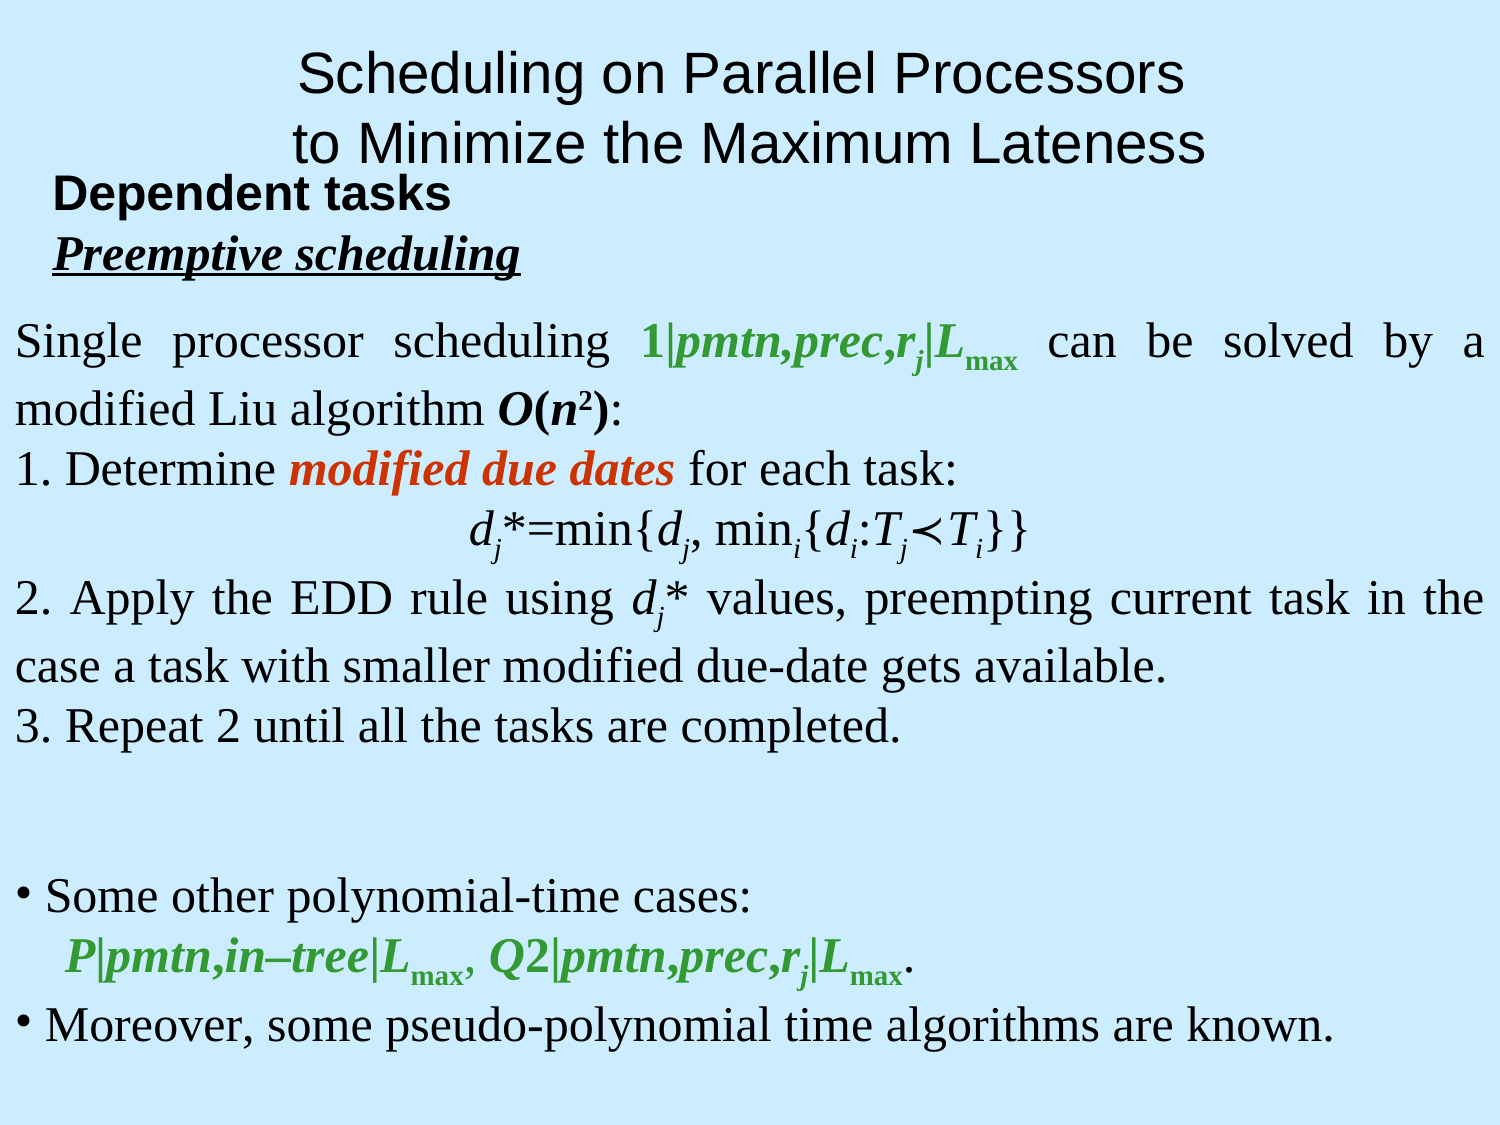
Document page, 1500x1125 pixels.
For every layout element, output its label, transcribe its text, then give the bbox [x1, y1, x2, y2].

text_box Some other polynomial-time cases: P|pmtn,in–tree|Lmax, Q2|pmtn,prec,rj|Lmax. Moreover, some pseudo-polynomial time algorithms are known. [0, 855, 1500, 1059]
text_box Dependent tasks Preemptive scheduling [37, 185, 1500, 289]
title Scheduling on Parallel Processors to Minimize the Maximum Lateness [0, 24, 1500, 185]
text_box Single processor scheduling 1|pmtn,prec,rj|Lmax can be solved by a modified Liu algorithm O(n2): 1. Determine modified due dates for each task: dj*=min{dj, mini{di:TjTi}} 2. Apply the EDD rule using dj* values, preempting current task in the case a task with smaller modified due-date gets available. 3. Repeat 2 until all the tasks are completed. [0, 299, 1500, 761]
